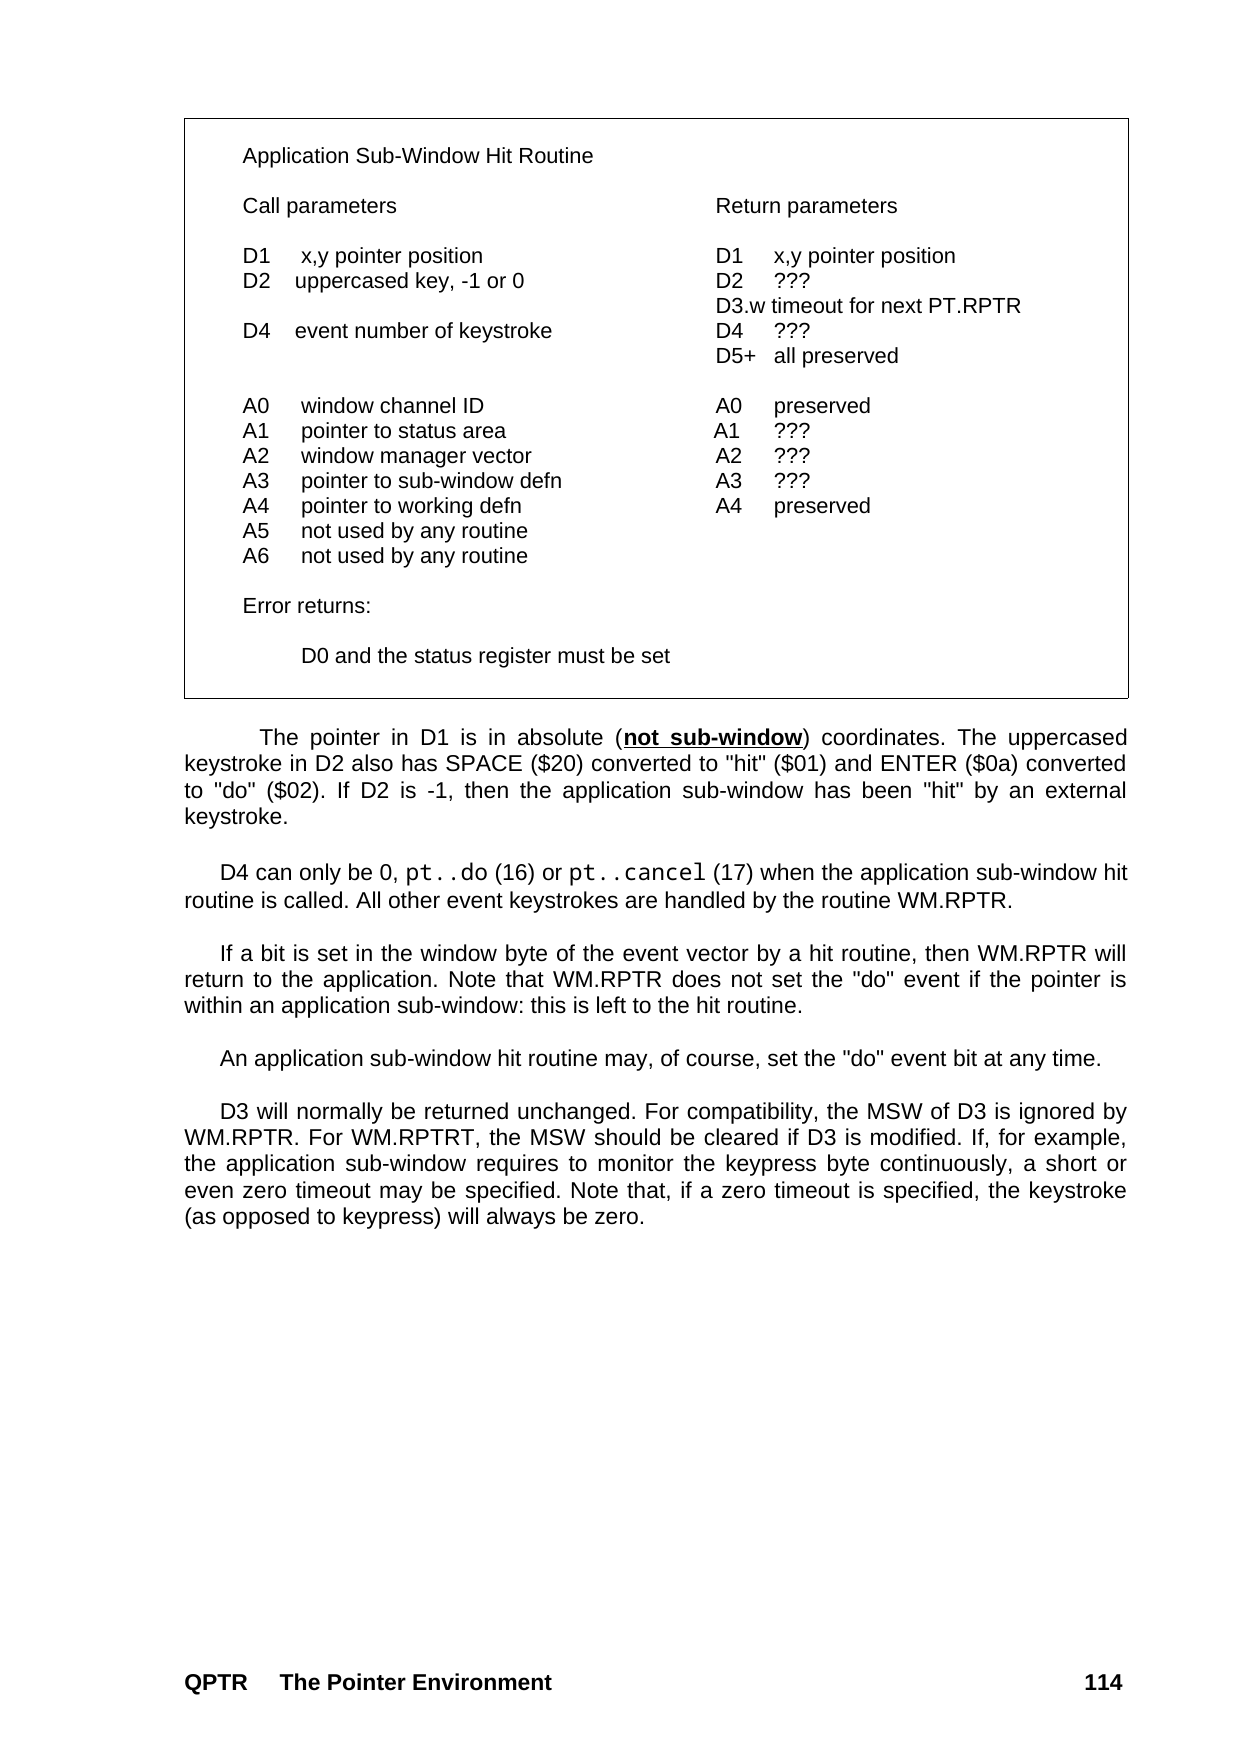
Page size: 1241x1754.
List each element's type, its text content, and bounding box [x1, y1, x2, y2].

table_cell [1074, 469, 1128, 493]
table_cell [1074, 594, 1128, 618]
table_cell [643, 619, 765, 643]
table_cell D5+ [643, 344, 765, 368]
table_cell ??? [765, 444, 1074, 468]
table_cell [765, 544, 1074, 568]
table_cell preserved [765, 394, 1074, 418]
table_cell [765, 594, 1074, 618]
table_cell [1074, 544, 1128, 568]
table_cell pointer to status area [286, 419, 642, 443]
table_cell pointer to working defn [286, 494, 642, 518]
table_cell [1074, 319, 1128, 343]
table_cell [201, 294, 286, 318]
table_cell x,y pointer position [765, 244, 1074, 268]
table_cell [1074, 419, 1128, 443]
table_cell [185, 569, 201, 593]
table_header [765, 119, 1074, 143]
table_cell [1074, 219, 1128, 243]
table_cell [201, 619, 286, 643]
table_cell [643, 369, 765, 393]
table_cell [1074, 569, 1128, 593]
table_cell A5 [201, 519, 286, 543]
table_cell pointer to sub-window defn [286, 469, 642, 493]
table_header [643, 119, 765, 143]
table_cell [185, 594, 201, 618]
table_cell [765, 669, 1074, 697]
table_cell [201, 669, 286, 697]
table_cell Call parameters [201, 194, 642, 218]
text The pointer in D1 is in absolute (not sub-window) coordinates. The uppercased keystroke in D2 also has SPACE ($20) converted to "hit" ($01) and ENTER ($0a) converted to "do" ($02). If D2 is -1, then the application sub-window has been "hit" by an external keystroke. [184, 724, 1128, 829]
table_cell [201, 219, 286, 243]
table_cell [765, 219, 1074, 243]
table_cell [643, 594, 765, 618]
table_cell [201, 569, 286, 593]
table_cell ??? [765, 319, 1074, 343]
table_cell [185, 294, 201, 318]
table_cell [185, 494, 201, 518]
table_cell ??? [765, 419, 1074, 443]
table_cell [1074, 244, 1128, 268]
table_cell [643, 569, 765, 593]
table_cell [765, 144, 1074, 168]
table_cell [1074, 344, 1128, 368]
table_cell [765, 169, 1074, 193]
table_cell [1074, 394, 1128, 418]
table_cell D2 [643, 269, 765, 293]
table_cell not used by any routine [286, 519, 642, 543]
table_cell D1 [643, 244, 765, 268]
text An application sub-window hit routine may, of course, set the "do" event bit at any time. [184, 1045, 1128, 1071]
table_cell [201, 644, 286, 668]
table_cell [1074, 519, 1128, 543]
table_cell [185, 419, 201, 443]
table_cell D1 [201, 244, 286, 268]
table_cell not used by any routine [286, 544, 642, 568]
table_cell [185, 369, 201, 393]
table_cell A4 [643, 494, 765, 518]
table_cell [643, 219, 765, 243]
table_cell ??? [765, 469, 1074, 493]
table_cell [185, 219, 201, 243]
table_cell [201, 344, 286, 368]
table_cell [765, 619, 1074, 643]
table_cell D4 [643, 319, 765, 343]
table_cell [201, 169, 286, 193]
text If a bit is set in the window byte of the event vector by a hit routine, then WM.RPTR will return to the application. Note that WM.RPTR does not set the "do" event if the pointer is within an application sub-window: this is left to the hit routine. [184, 939, 1128, 1019]
table_cell [1074, 444, 1128, 468]
table_cell A0 [643, 394, 765, 418]
table_cell [286, 669, 642, 697]
table_cell [185, 644, 201, 668]
table_cell [185, 169, 201, 193]
table_cell [185, 394, 201, 418]
table_cell [185, 469, 201, 493]
table_cell [1074, 369, 1128, 393]
table_cell [1074, 269, 1128, 293]
table_cell [1074, 669, 1128, 697]
table_cell [643, 544, 765, 568]
table_cell window channel ID [286, 394, 642, 418]
table_cell [185, 669, 201, 697]
table_cell [643, 169, 765, 193]
text D3 will normally be returned unchanged. For compatibility, the MSW of D3 is ignored by WM.RPTR. For WM.RPTRT, the MSW should be cleared if D3 is modified. If, for example, the application sub-window requires to monitor the keypress byte continuously, a short or even zero timeout may be specified. Note that, if a zero timeout is specified, the keystroke (as opposed to keypress) will always be zero. [184, 1098, 1128, 1229]
table_header [201, 119, 286, 143]
table_cell [185, 319, 201, 343]
table_cell preserved [765, 494, 1074, 518]
table_cell [643, 669, 765, 697]
table_cell [1074, 619, 1128, 643]
table_cell [1074, 644, 1128, 668]
table_cell A2 [643, 444, 765, 468]
table_cell [286, 369, 642, 393]
table_cell A6 [201, 544, 286, 568]
table_cell [1074, 169, 1128, 193]
table_cell [185, 244, 201, 268]
table_cell D0 and the status register must be set [286, 644, 765, 668]
table_cell [1074, 144, 1128, 168]
table_cell window manager vector [286, 444, 642, 468]
table_cell [1074, 494, 1128, 518]
table_cell D4 event number of keystroke [201, 319, 642, 343]
table_cell [643, 519, 765, 543]
table_cell [185, 619, 201, 643]
table_cell [1074, 294, 1128, 318]
table_cell [765, 369, 1074, 393]
table_cell [201, 369, 286, 393]
table_cell D2 uppercased key, -1 or 0 [201, 269, 642, 293]
table_cell [286, 619, 642, 643]
table_cell [286, 344, 642, 368]
table_cell [1074, 194, 1128, 218]
table_cell A2 [201, 444, 286, 468]
table_cell [185, 269, 201, 293]
table_cell A0 [201, 394, 286, 418]
table_cell A3 [201, 469, 286, 493]
table_cell [286, 169, 642, 193]
table_cell A3 [643, 469, 765, 493]
table_cell [765, 569, 1074, 593]
text D4 can only be 0, pt..do (16) or pt..cancel (17) when the application sub-window hit routine is called. All other event keystrokes are handled by the routine WM.RPTR. [184, 856, 1128, 913]
table_cell [185, 344, 201, 368]
table_cell [765, 519, 1074, 543]
table_header [286, 119, 642, 143]
table_cell [185, 519, 201, 543]
table_cell ??? [765, 269, 1074, 293]
table_cell x,y pointer position [286, 244, 642, 268]
table_cell all preserved [765, 344, 1074, 368]
table_cell Return parameters [643, 194, 1074, 218]
table_cell A1 [201, 419, 286, 443]
table_cell Error returns: [201, 594, 642, 618]
table_cell A4 [201, 494, 286, 518]
table_cell [643, 144, 765, 168]
table_cell [286, 569, 642, 593]
table_header [1074, 119, 1128, 143]
table_cell [185, 194, 201, 218]
table_cell Application Sub-Window Hit Routine [201, 144, 642, 168]
table_cell [286, 294, 642, 318]
table_cell [286, 219, 642, 243]
table_cell [185, 544, 201, 568]
table_cell [185, 444, 201, 468]
table_cell [185, 144, 201, 168]
table_cell A1 [643, 419, 765, 443]
table_header [185, 119, 201, 143]
table_cell [765, 644, 1074, 668]
table_cell D3.w timeout for next PT.RPTR [643, 294, 1074, 318]
